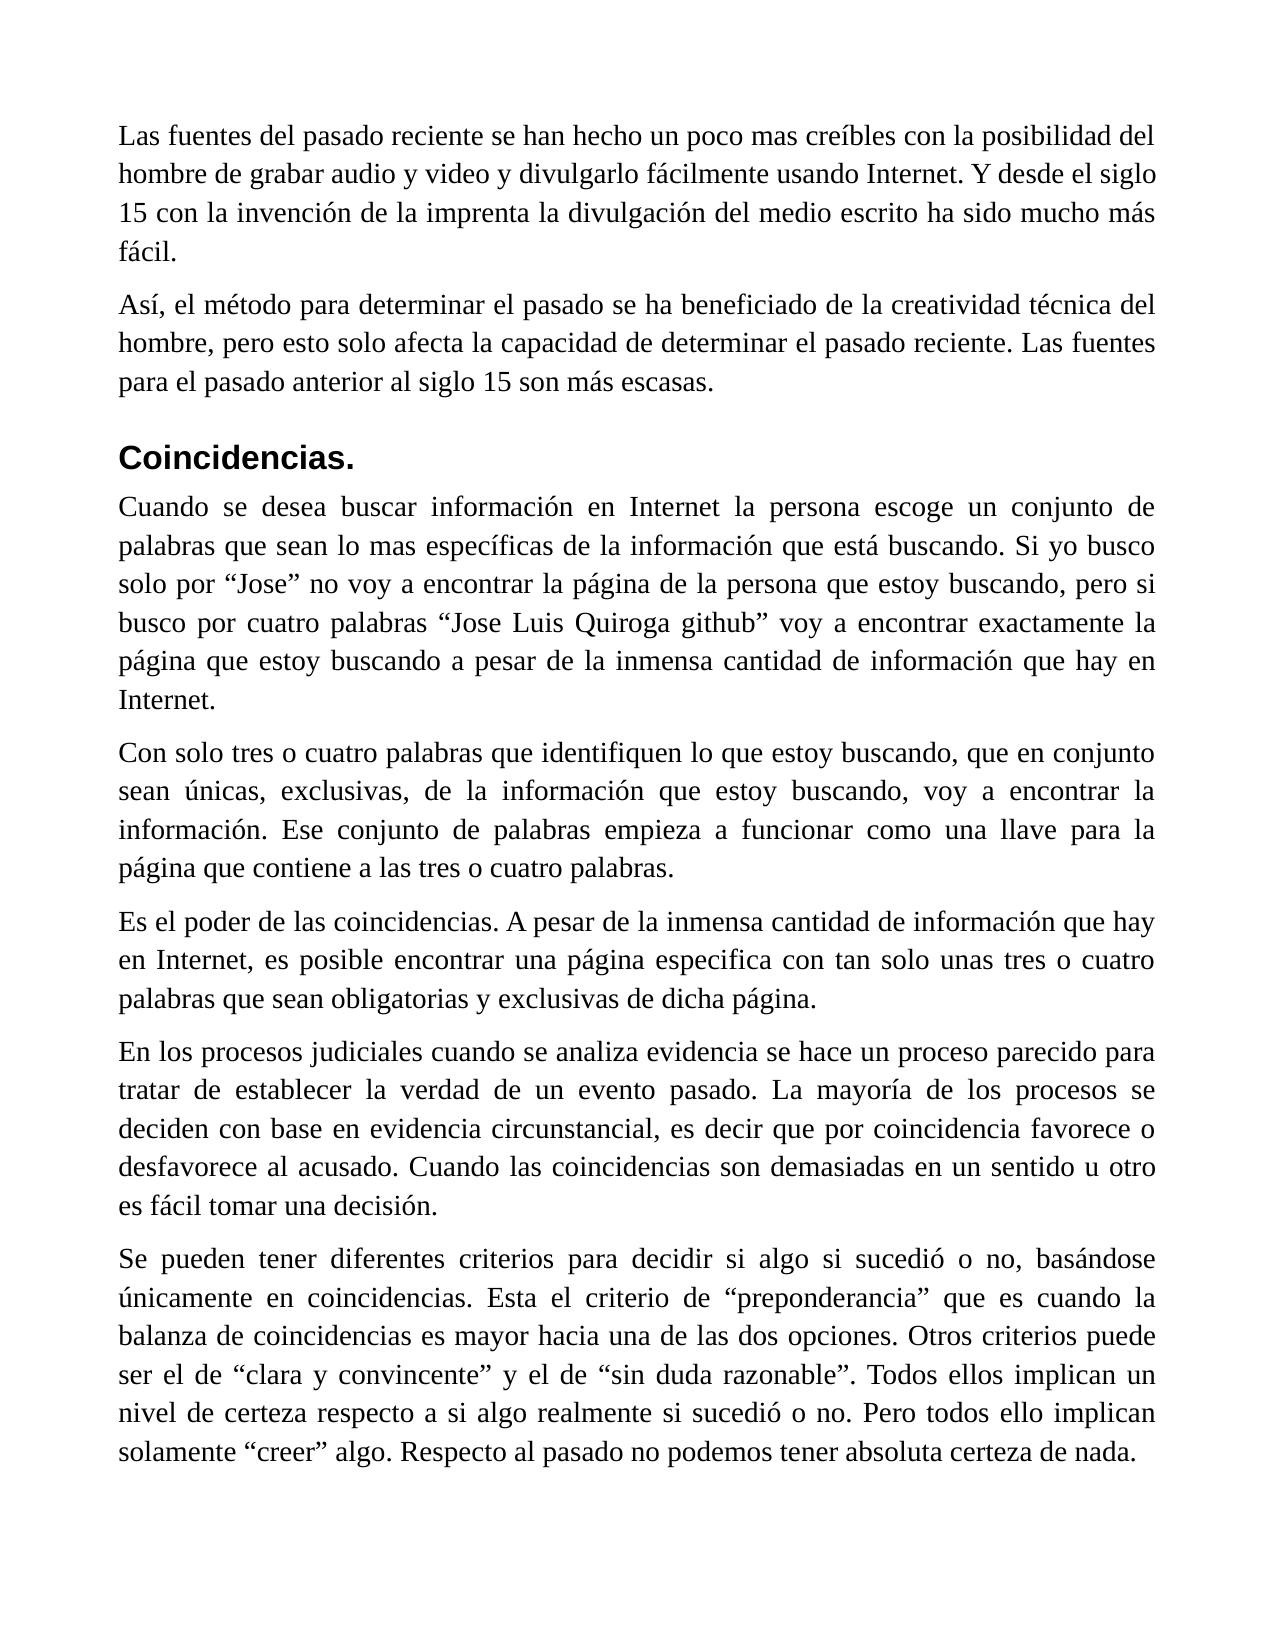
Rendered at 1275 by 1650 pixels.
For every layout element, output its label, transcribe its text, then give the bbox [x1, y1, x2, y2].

text Las fuentes del pasado reciente se han hecho un poco mas creíbles con la posibilidad del hombre de grabar audio y video y divulgarlo fácilmente usando Internet. Y desde el siglo 15 con la invención de la imprenta la divulgación del medio escrito ha sido mucho más fácil. [118, 118, 1157, 267]
text Con solo tres o cuatro palabras que identifiquen lo que estoy buscando, que en conjunto sean únicas, exclusivas, de la información que estoy buscando, voy a encontrar la información. Ese conjunto de palabras empieza a funcionar como una llave para la página que contiene a las tres o cuatro palabras. [118, 735, 1157, 884]
subtitle Coincidencias. [118, 438, 1157, 477]
text Cuando se desea buscar información en Internet la persona escoge un conjunto de palabras que sean lo mas específicas de la información que está buscando. Si yo busco solo por “Jose” no voy a encontrar la página de la persona que estoy buscando, pero si busco por cuatro palabras “Jose Luis Quiroga github” voy a encontrar exactamente la página que estoy buscando a pesar de la inmensa cantidad de información que hay en Internet. [118, 489, 1157, 715]
text Es el poder de las coincidencias. A pesar de la inmensa cantidad de información que hay en Internet, es posible encontrar una página especifica con tan solo unas tres o cuatro palabras que sean obligatorias y exclusivas de dicha página. [118, 904, 1157, 1014]
text Se pueden tener diferentes criterios para decidir si algo si sucedió o no, basándose únicamente en coincidencias. Esta el criterio de “preponderancia” que es cuando la balanza de coincidencias es mayor hacia una de las dos opciones. Otros criterios puede ser el de “clara y convincente” y el de “sin duda razonable”. Todos ellos implican un nivel de certeza respecto a si algo realmente si sucedió o no. Pero todos ello implican solamente “creer” algo. Respecto al pasado no podemos tener absoluta certeza de nada. [118, 1241, 1157, 1467]
text En los procesos judiciales cuando se analiza evidencia se hace un proceso parecido para tratar de establecer la verdad de un evento pasado. La mayoría de los procesos se deciden con base en evidencia circunstancial, es decir que por coincidencia favorece o desfavorece al acusado. Cuando las coincidencias son demasiadas en un sentido u otro es fácil tomar una decisión. [118, 1034, 1157, 1222]
text Así, el método para determinar el pasado se ha beneficiado de la creatividad técnica del hombre, pero esto solo afecta la capacidad de determinar el pasado reciente. Las fuentes para el pasado anterior al siglo 15 son más escasas. [118, 287, 1157, 397]
